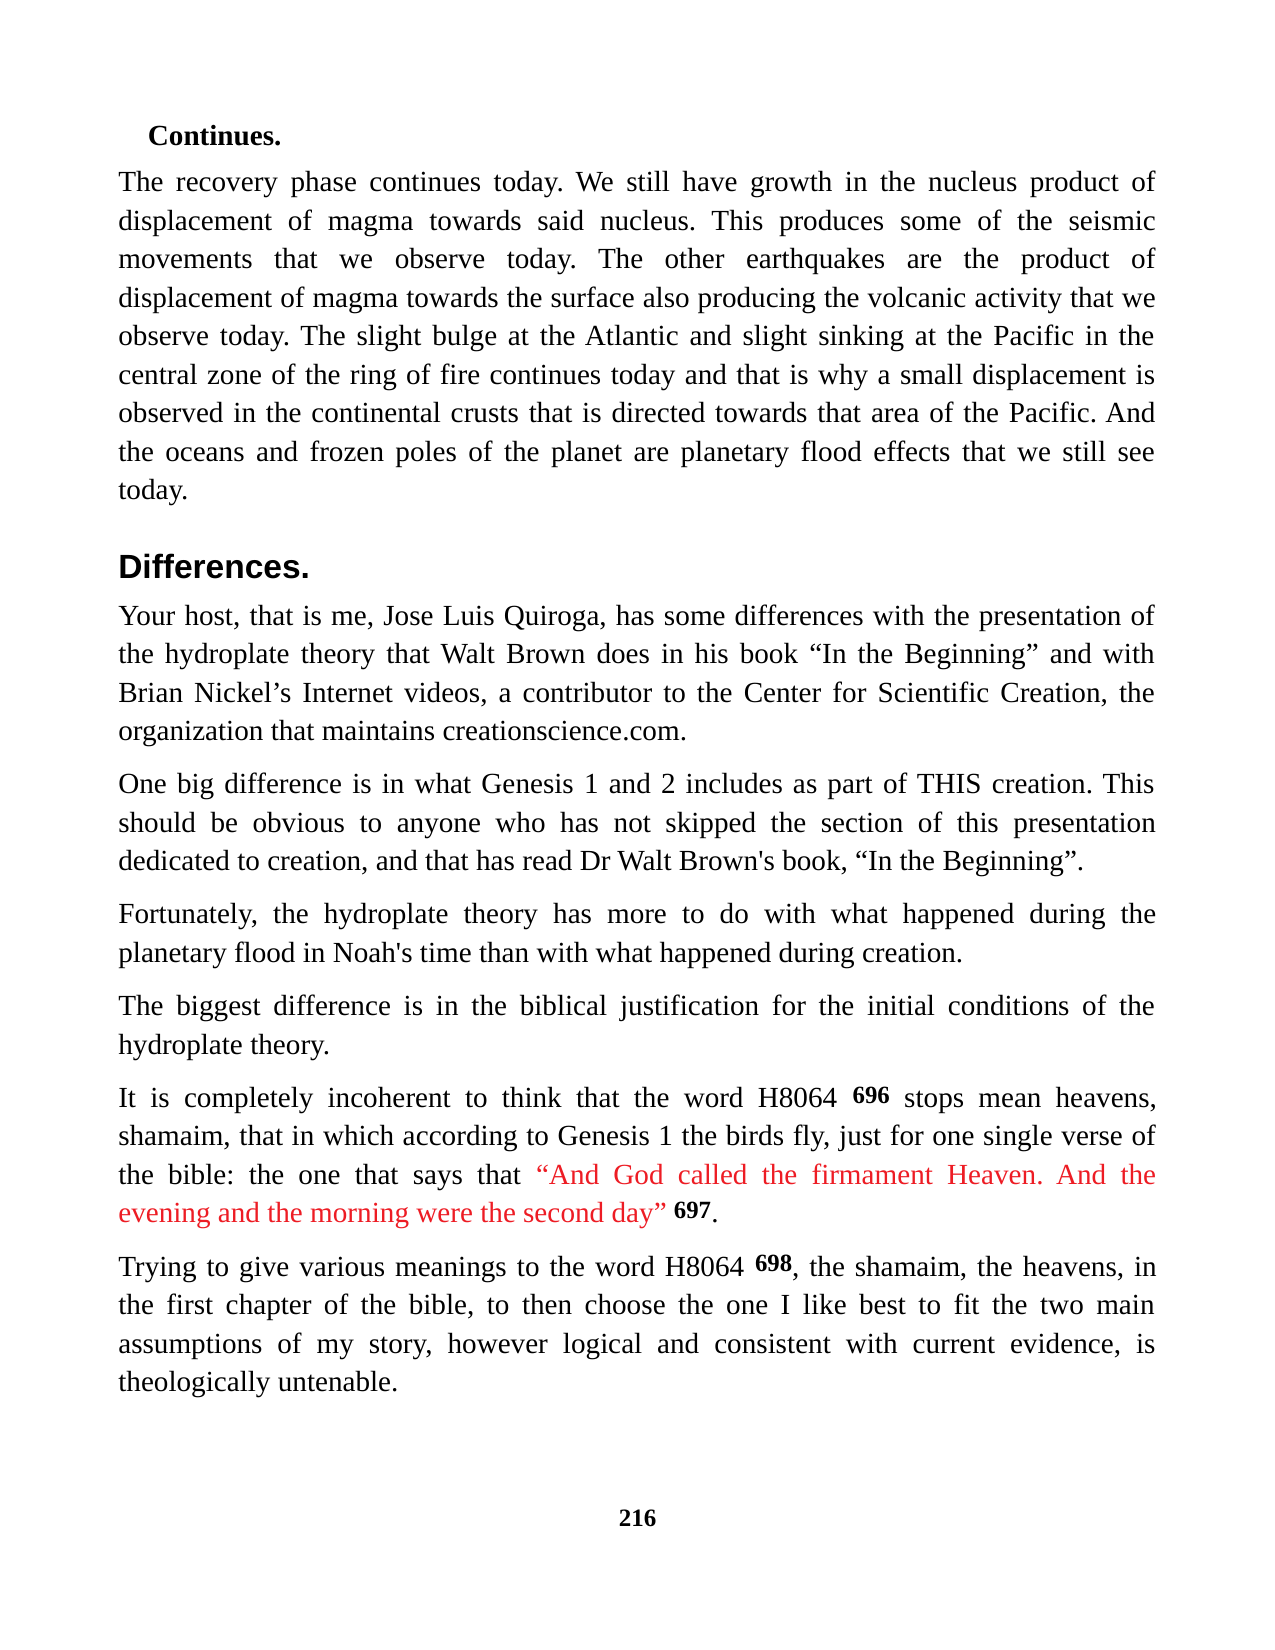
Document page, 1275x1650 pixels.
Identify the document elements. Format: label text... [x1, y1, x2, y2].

text One big difference is in what Genesis 1 and 2 includes as part of THIS creation. This should be obvious to anyone who has not skipped the section of this presentation dedicated to creation, and that has read Dr Walt Brown's book, “In the Beginning”. [118, 766, 1157, 877]
subtitle Differences. [118, 546, 1157, 585]
text Trying to give various meanings to the word H8064 , the shamaim, the heavens, in the first chapter of the bible, to then choose the one I like best to fit the two main assumptions of my story, however logical and consistent with current evidence, is theologically untenable. [118, 1249, 1157, 1398]
text The biggest difference is in the biblical justification for the initial conditions of the hydroplate theory. [118, 988, 1157, 1060]
text It is completely incoherent to think that the word H8064 stops mean heavens, shamaim, that in which according to Genesis 1 the birds fly, just for one single verse of the bible: the one that says that “And God called the firmament Heaven. And the evening and the morning were the second day” . [118, 1080, 1157, 1229]
text The recovery phase continues today. We still have growth in the nucleus product of displacement of magma towards said nucleus. This produces some of the seismic movements that we observe today. The other earthquakes are the product of displacement of magma towards the surface also producing the volcanic activity that we observe today. The slight bulge at the Atlantic and slight sinking at the Pacific in the central zone of the ring of fire continues today and that is why a small displacement is observed in the continental crusts that is directed towards that area of the Pacific. And the oceans and frozen poles of the planet are planetary flood effects that we still see today. [118, 164, 1157, 506]
text Your host, that is me, Jose Luis Quiroga, has some differences with the presentation of the hydroplate theory that Walt Brown does in his book “In the Beginning” and with Brian Nickel’s Internet videos, a contributor to the Center for Scientific Creation, the organization that maintains creationscience.com. [118, 598, 1157, 747]
text Fortunately, the hydroplate theory has more to do with what happened during the planetary flood in Noah's time than with what happened during creation. [118, 897, 1157, 969]
subtitle Continues. [148, 118, 1157, 152]
